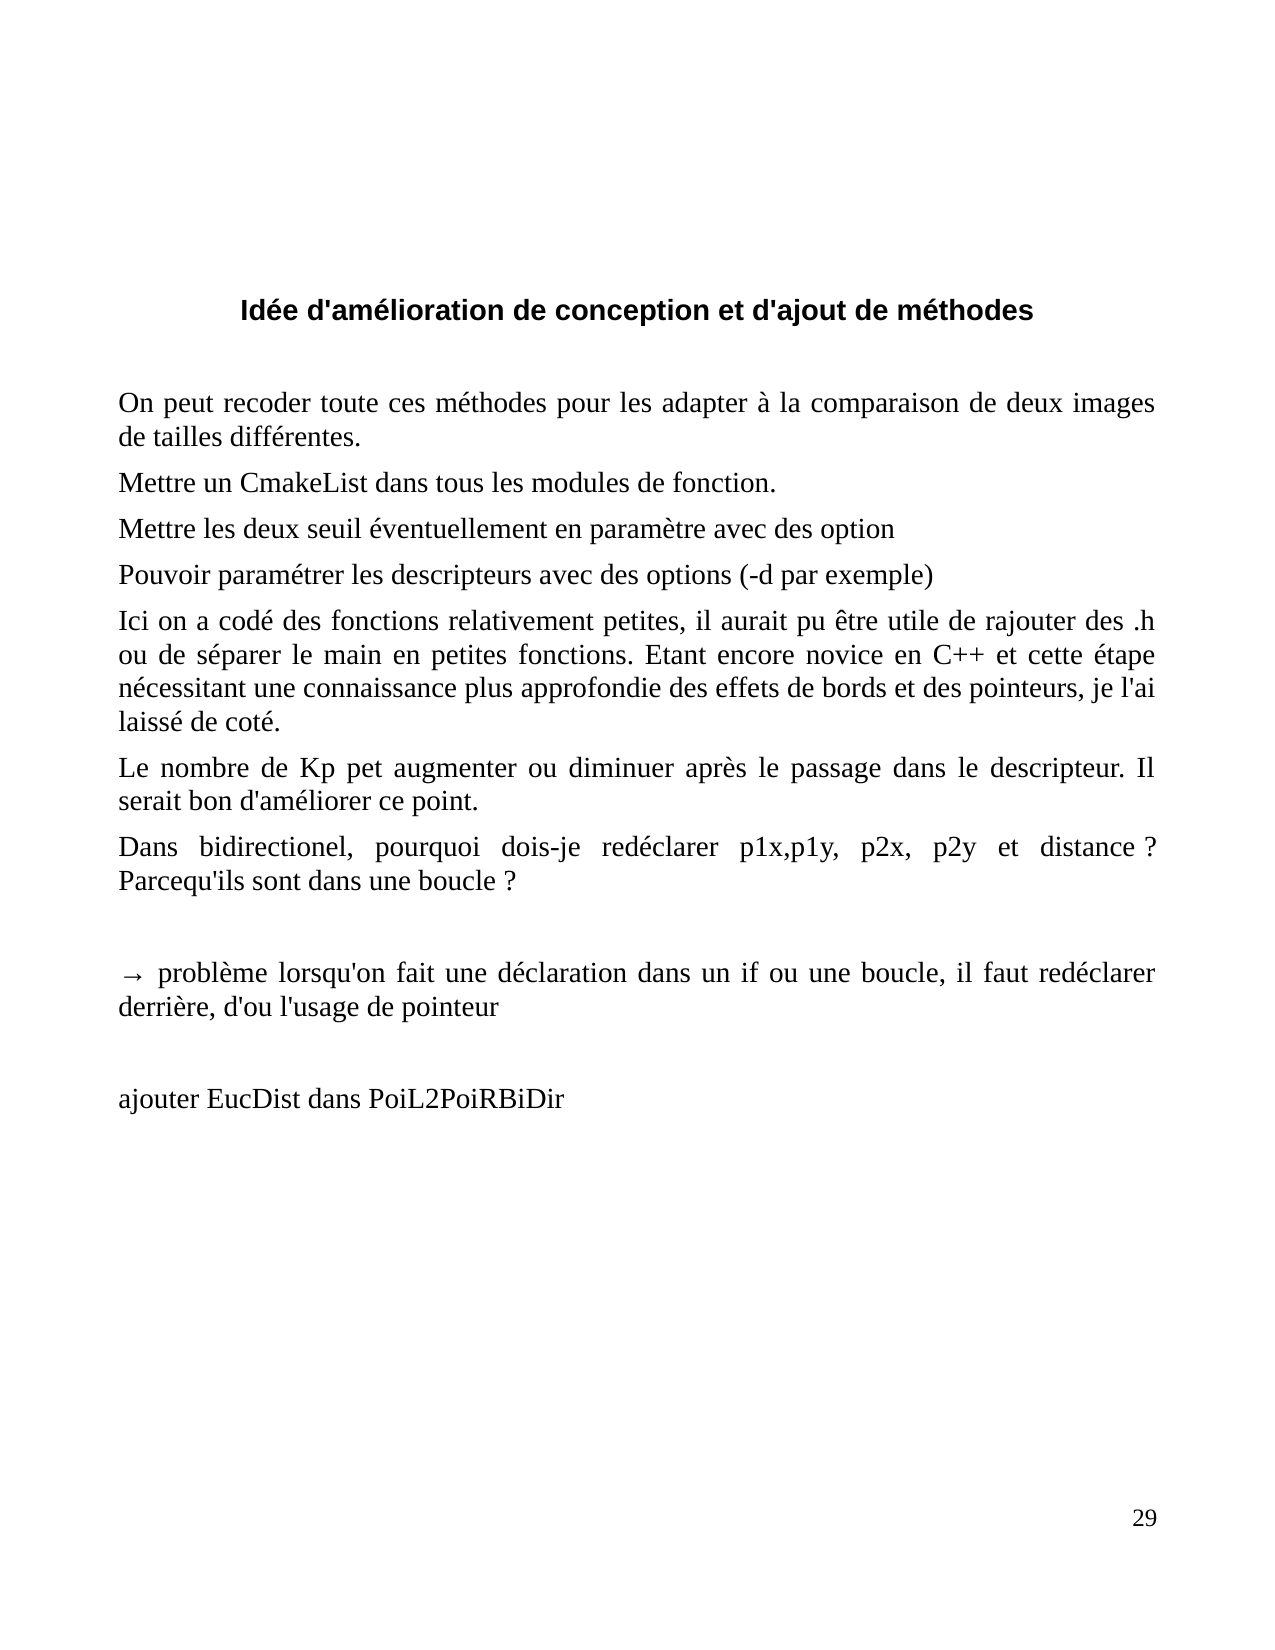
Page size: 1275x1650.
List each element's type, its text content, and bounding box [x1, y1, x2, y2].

text Le nombre de Kp pet augmenter ou diminuer après le passage dans le descripteur. Il serait bon d'améliorer ce point. [118, 750, 1157, 817]
text Dans bidirectionel, pourquoi dois-je redéclarer p1x,p1y, p2x, p2y et distance ? Parcequ'ils sont dans une boucle ? [118, 829, 1157, 897]
text ajouter EucDist dans PoiL2PoiRBiDir [118, 1081, 1157, 1114]
text Mettre un CmakeList dans tous les modules de fonction. [118, 465, 1157, 499]
text Pouvoir paramétrer les descripteurs avec des options (-d par exemple) [118, 557, 1157, 591]
text → problème lorsqu'on fait une déclaration dans un if ou une boucle, il faut redéclarer derrière, d'ou l'usage de pointeur [118, 955, 1157, 1022]
text On peut recoder toute ces méthodes pour les adapter à la comparaison de deux images de tailles différentes. [118, 386, 1157, 453]
text Ici on a codé des fonctions relativement petites, il aurait pu être utile de rajouter des .h ou de séparer le main en petites fonctions. Etant encore novice en C++ et cette étape nécessitant une connaissance plus approfondie des effets de bords et des pointeurs, je l'ai laissé de coté. [118, 603, 1157, 737]
subtitle Idée d'amélioration de conception et d'ajout de méthodes [118, 293, 1157, 327]
text Mettre les deux seuil éventuellement en paramètre avec des option [118, 511, 1157, 545]
